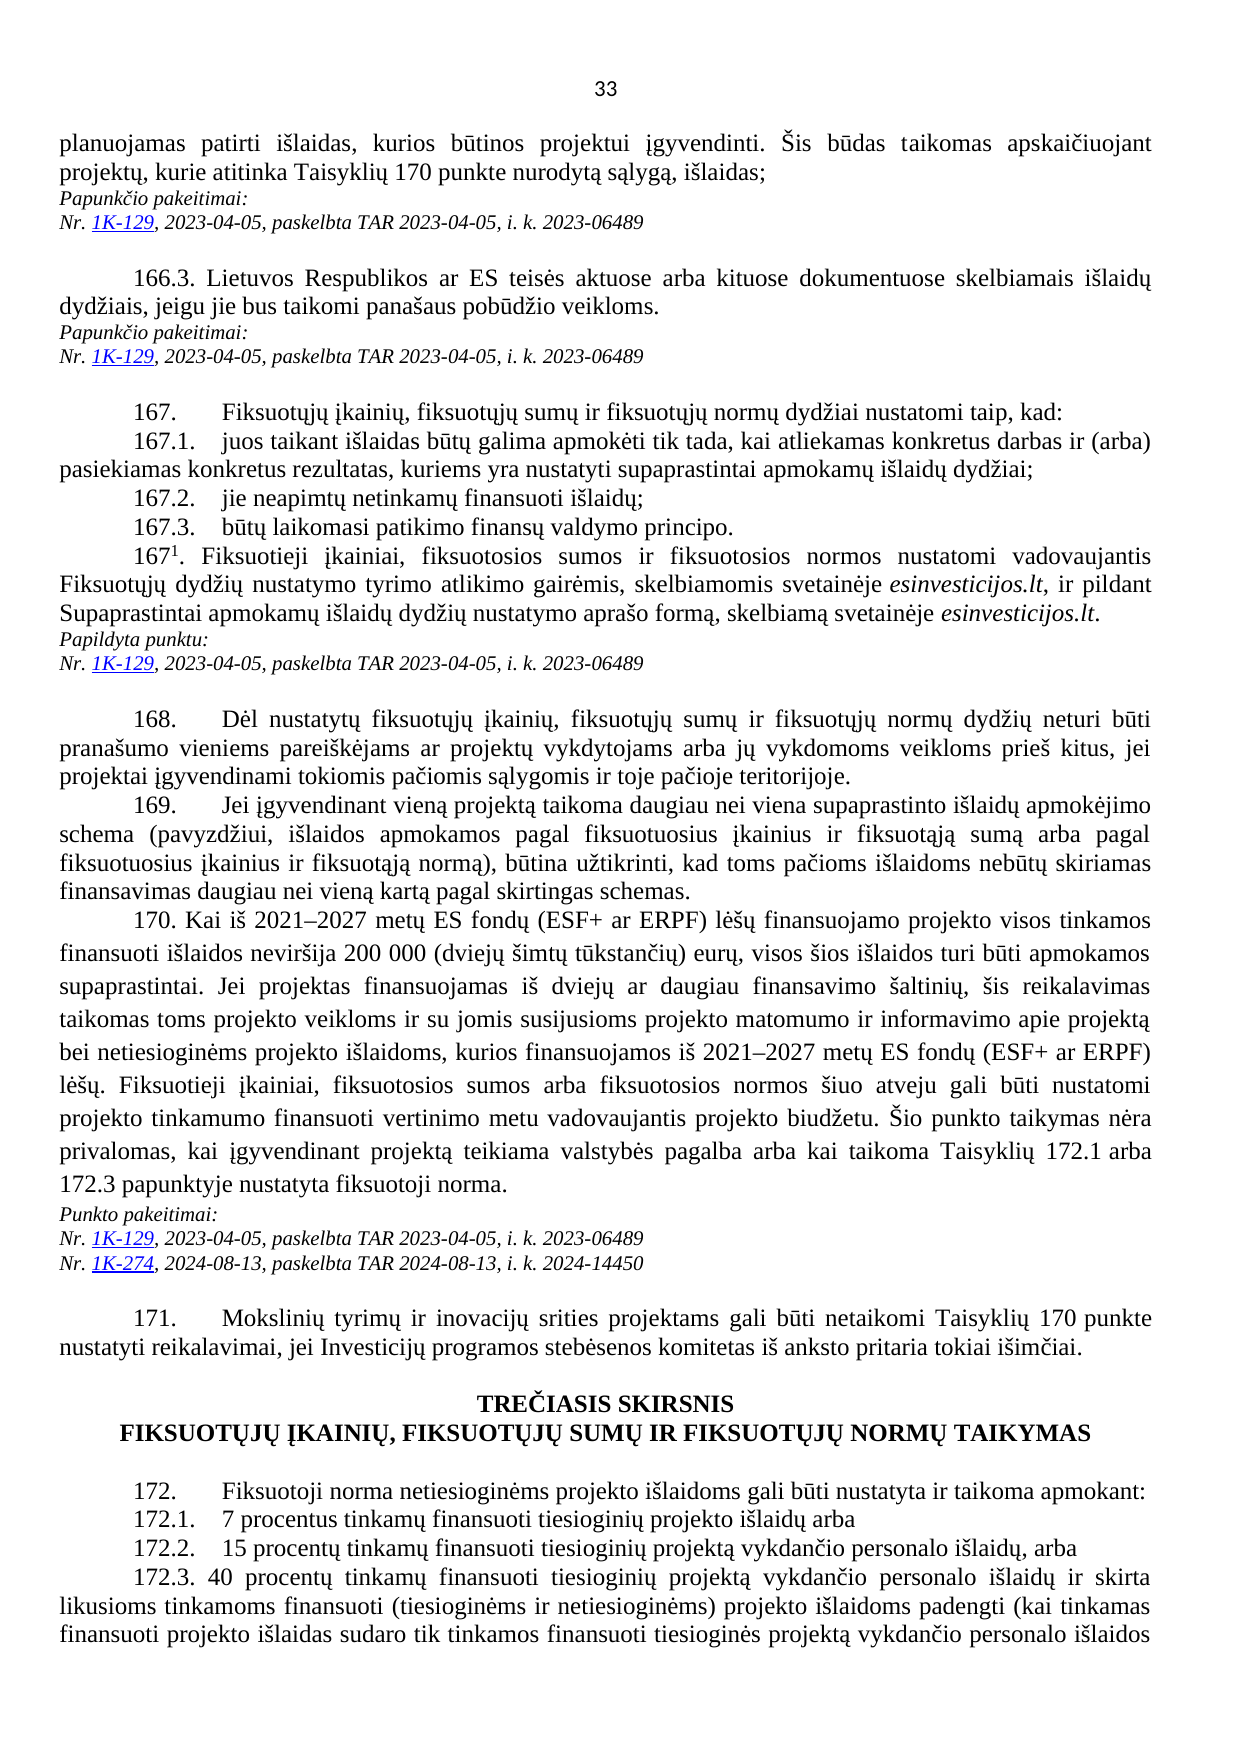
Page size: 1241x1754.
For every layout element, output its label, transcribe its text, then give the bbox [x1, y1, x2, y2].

text Nr. 1K-129, 2023-04-05, paskelbta TAR 2023-04-05, i. k. 2023-06489 [59, 210, 1152, 234]
text 172.1. 7 procentus tinkamų finansuoti tiesioginių projekto išlaidų arba [59, 1504, 1152, 1533]
text Papunkčio pakeitimai: [59, 186, 1152, 210]
text Nr. 1K-129, 2023-04-05, paskelbta TAR 2023-04-05, i. k. 2023-06489 [59, 651, 1152, 675]
text Nr. 1K-274, 2024-08-13, paskelbta TAR 2024-08-13, i. k. 2024-14450 [59, 1250, 1152, 1274]
text 168. Dėl nustatytų fiksuotųjų įkainių, fiksuotųjų sumų ir fiksuotųjų normų dydžių neturi būti pranašumo vieniems pareiškėjams ar projektų vykdytojams arba jų vykdomoms veikloms prieš kitus, jei projektai įgyvendinami tokiomis pačiomis sąlygomis ir toje pačioje teritorijoje. [59, 704, 1152, 790]
text 169. Jei įgyvendinant vieną projektą taikoma daugiau nei viena supaprastinto išlaidų apmokėjimo schema (pavyzdžiui, išlaidos apmokamos pagal fiksuotuosius įkainius ir fiksuotąją sumą arba pagal fiksuotuosius įkainius ir fiksuotąją normą), būtina užtikrinti, kad toms pačioms išlaidoms nebūtų skiriamas finansavimas daugiau nei vieną kartą pagal skirtingas schemas. [59, 790, 1152, 905]
text 171. Mokslinių tyrimų ir inovacijų srities projektams gali būti netaikomi Taisyklių 170 punkte nustatyti reikalavimai, jei Investicijų programos stebėsenos komitetas iš anksto pritaria tokiai išimčiai. [59, 1303, 1152, 1361]
text 166.3. Lietuvos Respublikos ar ES teisės aktuose arba kituose dokumentuose skelbiamais išlaidų dydžiais, jeigu jie bus taikomi panašaus pobūdžio veikloms. [59, 263, 1152, 320]
text 1671. Fiksuotieji įkainiai, fiksuotosios sumos ir fiksuotosios normos nustatomi vadovaujantis Fiksuotųjų dydžių nustatymo tyrimo atlikimo gairėmis, skelbiamomis svetainėje esinvesticijos.lt, ir pildant Supaprastintai apmokamų išlaidų dydžių nustatymo aprašo formą, skelbiamą svetainėje esinvesticijos.lt. [59, 541, 1152, 627]
text Nr. 1K-129, 2023-04-05, paskelbta TAR 2023-04-05, i. k. 2023-06489 [59, 344, 1152, 368]
text 167.3. būtų laikomasi patikimo finansų valdymo principo. [59, 512, 1152, 541]
subtitle Trečiasis skirsnis [59, 1389, 1152, 1418]
text 170. Kai iš 2021–2027 metų ES fondų (ESF+ ar ERPF) lėšų finansuojamo projekto visos tinkamos finansuoti išlaidos neviršija 200 000 (dviejų šimtų tūkstančių) eurų, visos šios išlaidos turi būti apmokamos supaprastintai. Jei projektas finansuojamas iš dviejų ar daugiau finansavimo šaltinių, šis reikalavimas taikomas toms projekto veikloms ir su jomis susijusioms projekto matomumo ir informavimo apie projektą bei netiesioginėms projekto išlaidoms, kurios finansuojamos iš 2021–2027 metų ES fondų (ESF+ ar ERPF) lėšų. Fiksuotieji įkainiai, fiksuotosios sumos arba fiksuotosios normos šiuo atveju gali būti nustatomi projekto tinkamumo finansuoti vertinimo metu vadovaujantis projekto biudžetu. Šio punkto taikymas nėra privalomas, kai įgyvendinant projektą teikiama valstybės pagalba arba kai taikoma Taisyklių 172.1 arba 172.3 papunktyje nustatyta fiksuotoji norma. [59, 905, 1152, 1198]
text Papunkčio pakeitimai: [59, 320, 1152, 344]
text 167.2. jie neapimtų netinkamų finansuoti išlaidų; [59, 483, 1152, 512]
text 172.2. 15 procentų tinkamų finansuoti tiesioginių projektą vykdančio personalo išlaidų, arba [59, 1533, 1152, 1562]
text Nr. 1K-129, 2023-04-05, paskelbta TAR 2023-04-05, i. k. 2023-06489 [59, 1226, 1152, 1250]
text 167.1. juos taikant išlaidas būtų galima apmokėti tik tada, kai atliekamas konkretus darbas ir (arba) pasiekiamas konkretus rezultatas, kuriems yra nustatyti supaprastintai apmokamų išlaidų dydžiai; [59, 426, 1152, 483]
text 172. Fiksuotoji norma netiesioginėms projekto išlaidoms gali būti nustatyta ir taikoma apmokant: [59, 1476, 1152, 1504]
text planuojamas patirti išlaidas, kurios būtinos projektui įgyvendinti. Šis būdas taikomas apskaičiuojant projektų, kurie atitinka Taisyklių 170 punkte nurodytą sąlygą, išlaidas; [59, 128, 1152, 186]
text Punkto pakeitimai: [59, 1202, 1152, 1226]
text 172.3. 40 procentų tinkamų finansuoti tiesioginių projektą vykdančio personalo išlaidų ir skirta likusioms tinkamoms finansuoti (tiesioginėms ir netiesioginėms) projekto išlaidoms padengti (kai tinkamas finansuoti projekto išlaidas sudaro tik tinkamos finansuoti tiesioginės projektą vykdančio personalo išlaidos [59, 1562, 1152, 1648]
text Papildyta punktu: [59, 627, 1152, 651]
subtitle FIKSUOTŲJŲ ĮKAINIŲ, FIKSUOTŲJŲ SUMŲ IR FIKSUOTŲJŲ NORMŲ TAIKYMAS [59, 1418, 1152, 1447]
text 167. Fiksuotųjų įkainių, fiksuotųjų sumų ir fiksuotųjų normų dydžiai nustatomi taip, kad: [59, 397, 1152, 426]
